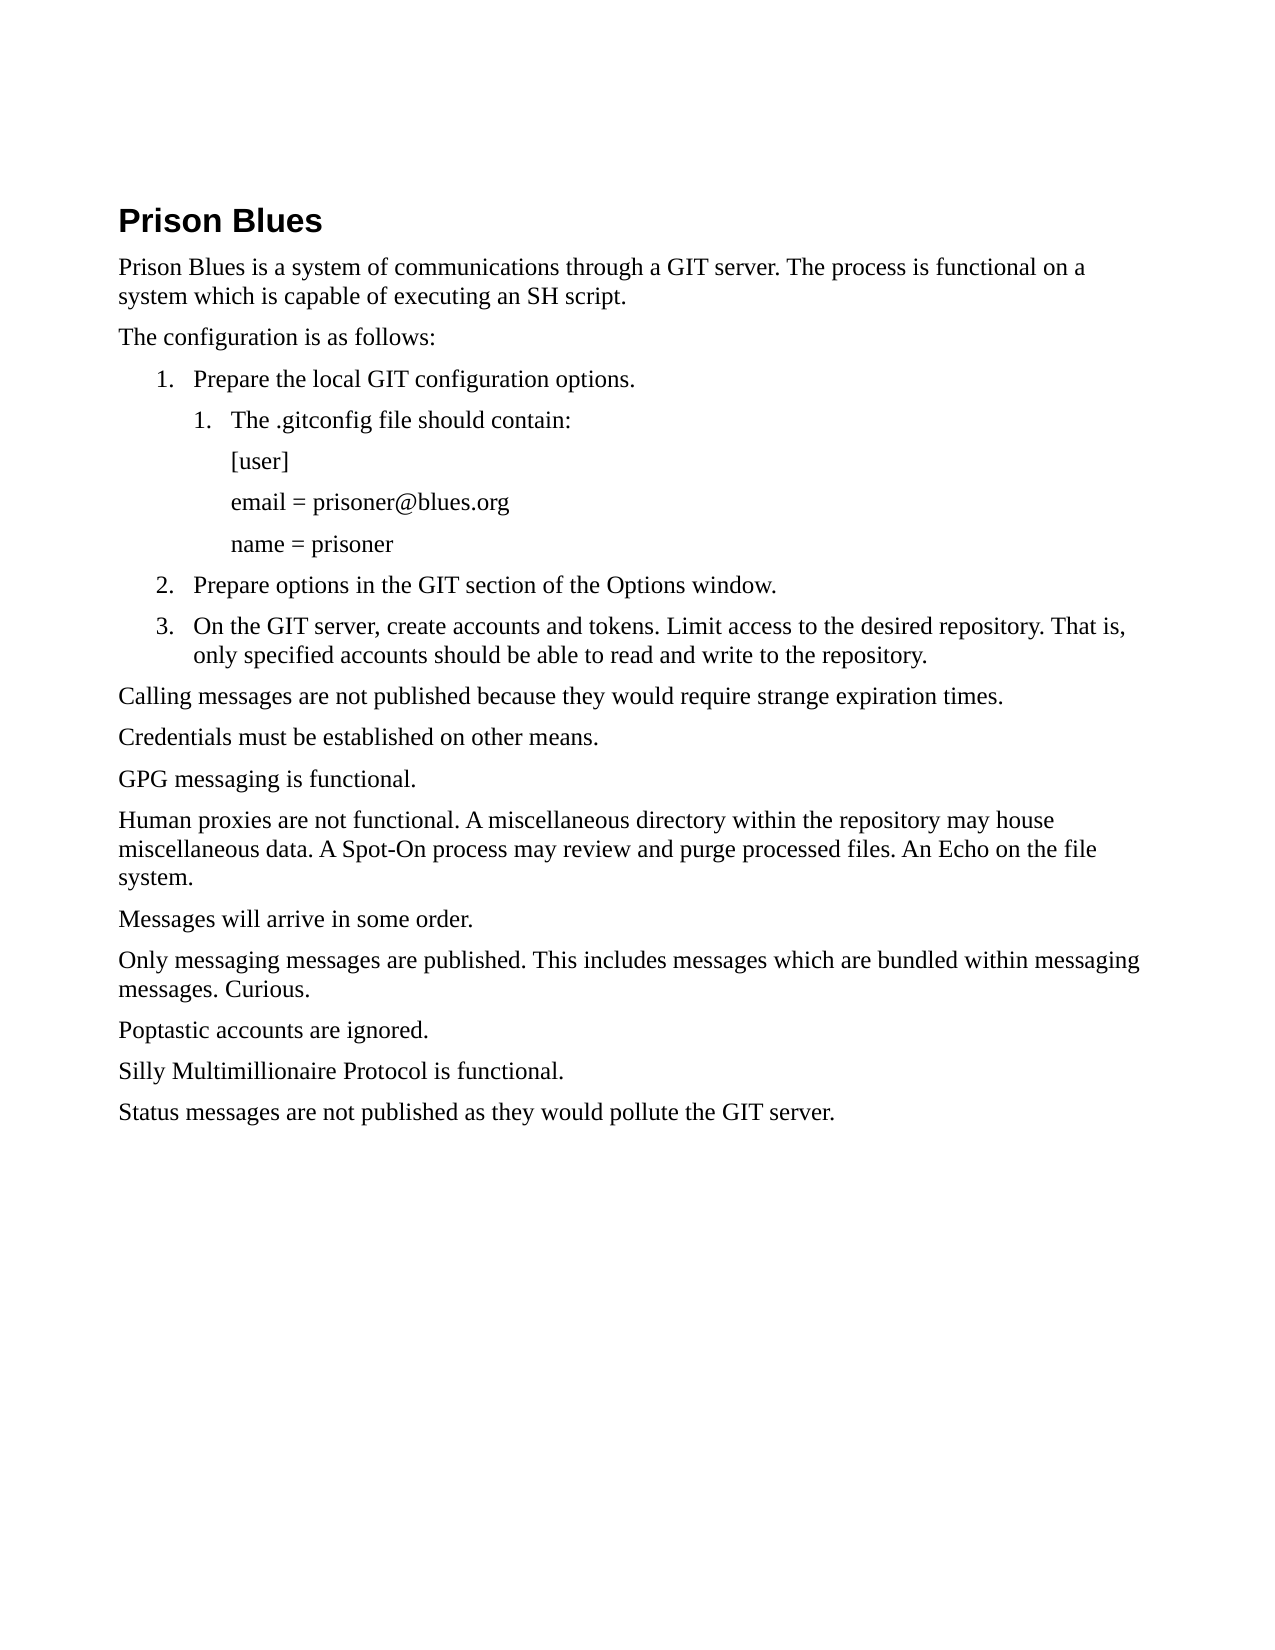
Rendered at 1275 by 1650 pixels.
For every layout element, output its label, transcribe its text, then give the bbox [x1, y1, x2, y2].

text Messages will arrive in some order. [118, 904, 1157, 932]
list On the GIT server, create accounts and tokens. Limit access to the desired repository. That is, only specified accounts should be able to read and write to the repository. [156, 611, 1157, 669]
text Silly Multimillionaire Protocol is functional. [118, 1056, 1157, 1085]
text Status messages are not published as they would pollute the GIT server. [118, 1097, 1157, 1126]
list Prepare options in the GIT section of the Options window. [156, 570, 1157, 599]
text GPG messaging is functional. [118, 764, 1157, 792]
text Only messaging messages are published. This includes messages which are bundled within messaging messages. Curious. [118, 945, 1157, 1002]
text Prison Blues is a system of communications through a GIT server. The process is functional on a system which is capable of executing an SH script. [118, 252, 1157, 310]
text Human proxies are not functional. A miscellaneous directory within the repository may house miscellaneous data. A Spot-On process may review and purge processed files. An Echo on the file system. [118, 805, 1157, 891]
text Poptastic accounts are ignored. [118, 1015, 1157, 1044]
list [user] [193, 446, 1157, 475]
list Prepare the local GIT configuration options. [156, 364, 1157, 392]
text The configuration is as follows: [118, 322, 1157, 351]
text Calling messages are not published because they would require strange expiration times. [118, 681, 1157, 710]
list email = prisoner@blues.org [193, 487, 1157, 516]
subtitle Prison Blues [118, 201, 1157, 240]
text Credentials must be established on other means. [118, 722, 1157, 751]
list name = prisoner [193, 529, 1157, 557]
list The .gitconfig file should contain: [193, 405, 1157, 434]
